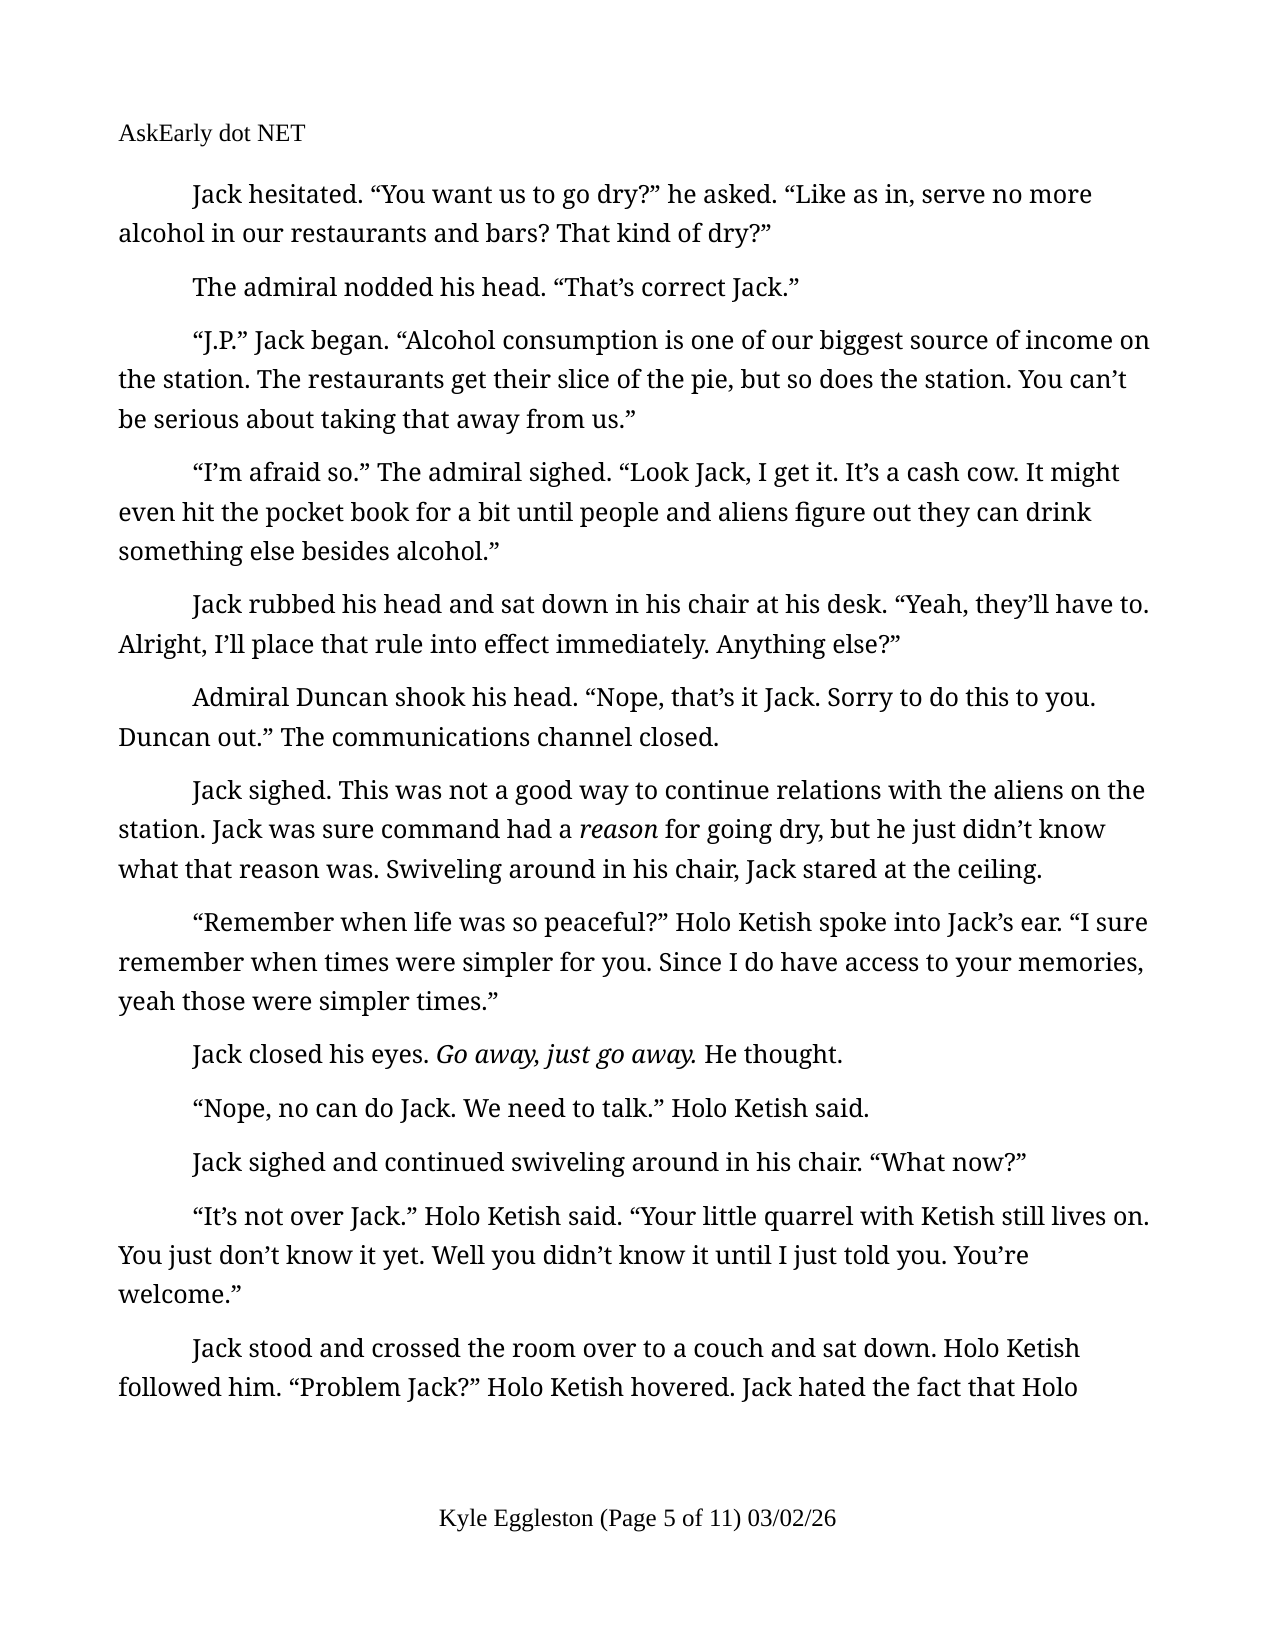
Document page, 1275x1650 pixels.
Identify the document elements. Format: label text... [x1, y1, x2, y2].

text “I’m afraid so.” The admiral sighed. “Look Jack, I get it. It’s a cash cow. It might even hit the pocket book for a bit until people and aliens figure out they can drink something else besides alcohol.” [118, 455, 1157, 567]
text Jack hesitated. “You want us to go dry?” he asked. “Like as in, serve no more alcohol in our restaurants and bars? That kind of dry?” [118, 176, 1157, 249]
text “J.P.” Jack began. “Alcohol consumption is one of our biggest source of income on the station. The restaurants get their slice of the pie, but so does the station. You can’t be serious about taking that away from us.” [118, 323, 1157, 435]
text Jack sighed. This was not a good way to continue relations with the aliens on the station. Jack was sure command had a reason for going dry, but he just didn’t know what that reason was. Swiveling around in his chair, Jack stared at the ceiling. [118, 773, 1157, 885]
text “It’s not over Jack.” Holo Ketish said. “Your little quarrel with Ketish still lives on. You just don’t know it yet. Well you didn’t know it until I just told you. You’re welcome.” [118, 1198, 1157, 1311]
text Jack sighed and continued swiveling around in his chair. “What now?” [118, 1145, 1157, 1179]
text “Remember when life was so peaceful?” Holo Ketish spoke into Jack’s ear. “I sure remember when times were simpler for you. Since I do have access to your memories, yeah those were simpler times.” [118, 905, 1157, 1017]
text “Nope, no can do Jack. We need to talk.” Holo Ketish said. [118, 1091, 1157, 1125]
text The admiral nodded his head. “That’s correct Jack.” [118, 269, 1157, 303]
text Admiral Duncan shook his head. “Nope, that’s it Jack. Sorry to do this to you. Duncan out.” The communications channel closed. [118, 680, 1157, 753]
text Jack rubbed his head and sat down in his chair at his desk. “Yeah, they’ll have to. Alright, I’ll place that rule into effect immediately. Anything else?” [118, 587, 1157, 660]
text Jack closed his eyes. Go away, just go away. He thought. [118, 1037, 1157, 1071]
text Jack stood and crossed the room over to a couch and sat down. Holo Ketish followed him. “Problem Jack?” Holo Ketish hovered. Jack hated the fact that Holo [118, 1331, 1157, 1404]
